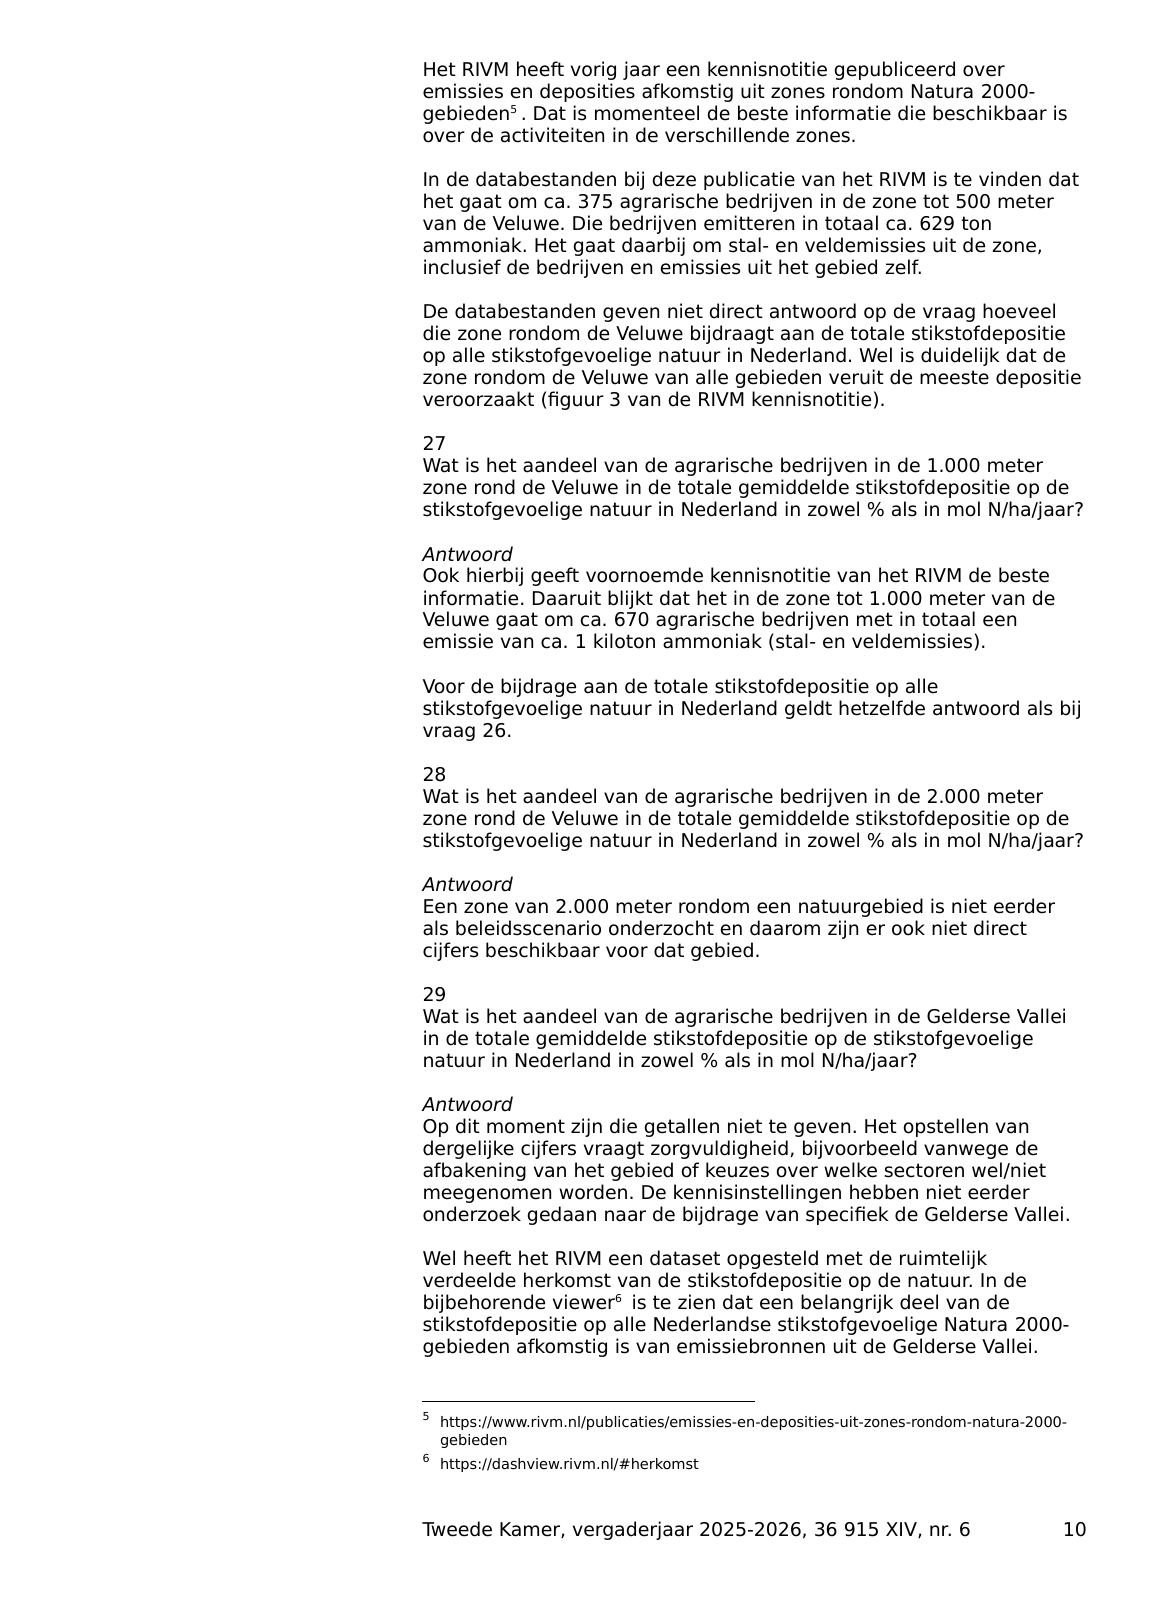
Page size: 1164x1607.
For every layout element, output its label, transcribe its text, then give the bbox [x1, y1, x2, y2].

text Wat is het aandeel van de agrarische bedrijven in de Gelderse Vallei in de totale gemiddelde stikstofdepositie op de stikstofgevoelige natuur in Nederland in zowel % als in mol N/ha/jaar? [422, 1006, 1087, 1072]
text Ook hierbij geeft voornoemde kennisnotitie van het RIVM de beste informatie. Daaruit blijkt dat het in de zone tot 1.000 meter van de Veluwe gaat om ca. 670 agrarische bedrijven met in totaal een emissie van ca. 1 kiloton ammoniak (stal- en veldemissies). [422, 565, 1087, 653]
text Een zone van 2.000 meter rondom een natuurgebied is niet eerder als beleidsscenario onderzocht en daarom zijn er ook niet direct cijfers beschikbaar voor dat gebied. [422, 896, 1087, 962]
text https://dashview.rivm.nl/#herkomst [422, 1452, 1087, 1474]
text Antwoord [422, 1094, 1087, 1116]
text 28 [422, 764, 1087, 786]
text https://www.rivm.nl/publicaties/emissies-en-deposities-uit-zones-rondom-natura-2000-gebieden [422, 1410, 1087, 1449]
text Het RIVM heeft vorig jaar een kennisnotitie gepubliceerd over emissies en deposities afkomstig uit zones rondom Natura 2000-gebieden. Dat is momenteel de beste informatie die beschikbaar is over de activiteiten in de verschillende zones. [422, 59, 1087, 147]
text Wat is het aandeel van de agrarische bedrijven in de 2.000 meter zone rond de Veluwe in de totale gemiddelde stikstofdepositie op de stikstofgevoelige natuur in Nederland in zowel % als in mol N/ha/jaar? [422, 786, 1087, 852]
text Antwoord [422, 543, 1087, 565]
text De databestanden geven niet direct antwoord op de vraag hoeveel die zone rondom de Veluwe bijdraagt aan de totale stikstofdepositie op alle stikstofgevoelige natuur in Nederland. Wel is duidelijk dat de zone rondom de Veluwe van alle gebieden veruit de meeste depositie veroorzaakt (figuur 3 van de RIVM kennisnotitie). [422, 301, 1087, 411]
text 29 [422, 984, 1087, 1006]
text Antwoord [422, 874, 1087, 896]
text Wat is het aandeel van de agrarische bedrijven in de 1.000 meter zone rond de Veluwe in de totale gemiddelde stikstofdepositie op de stikstofgevoelige natuur in Nederland in zowel % als in mol N/ha/jaar? [422, 455, 1087, 521]
text Wel heeft het RIVM een dataset opgesteld met de ruimtelijk verdeelde herkomst van de stikstofdepositie op de natuur. In de bijbehorende viewer is te zien dat een belangrijk deel van de stikstofdepositie op alle Nederlandse stikstofgevoelige Natura 2000-gebieden afkomstig is van emissiebronnen uit de Gelderse Vallei. [422, 1248, 1087, 1358]
text 27 [422, 433, 1087, 455]
text Op dit moment zijn die getallen niet te geven. Het opstellen van dergelijke cijfers vraagt zorgvuldigheid, bijvoorbeeld vanwege de afbakening van het gebied of keuzes over welke sectoren wel/niet meegenomen worden. De kennisinstellingen hebben niet eerder onderzoek gedaan naar de bijdrage van specifiek de Gelderse Vallei. [422, 1116, 1087, 1226]
text In de databestanden bij deze publicatie van het RIVM is te vinden dat het gaat om ca. 375 agrarische bedrijven in de zone tot 500 meter van de Veluwe. Die bedrijven emitteren in totaal ca. 629 ton ammoniak. Het gaat daarbij om stal- en veldemissies uit de zone, inclusief de bedrijven en emissies uit het gebied zelf. [422, 169, 1087, 279]
text Voor de bijdrage aan de totale stikstofdepositie op alle stikstofgevoelige natuur in Nederland geldt hetzelfde antwoord als bij vraag 26. [422, 676, 1087, 741]
